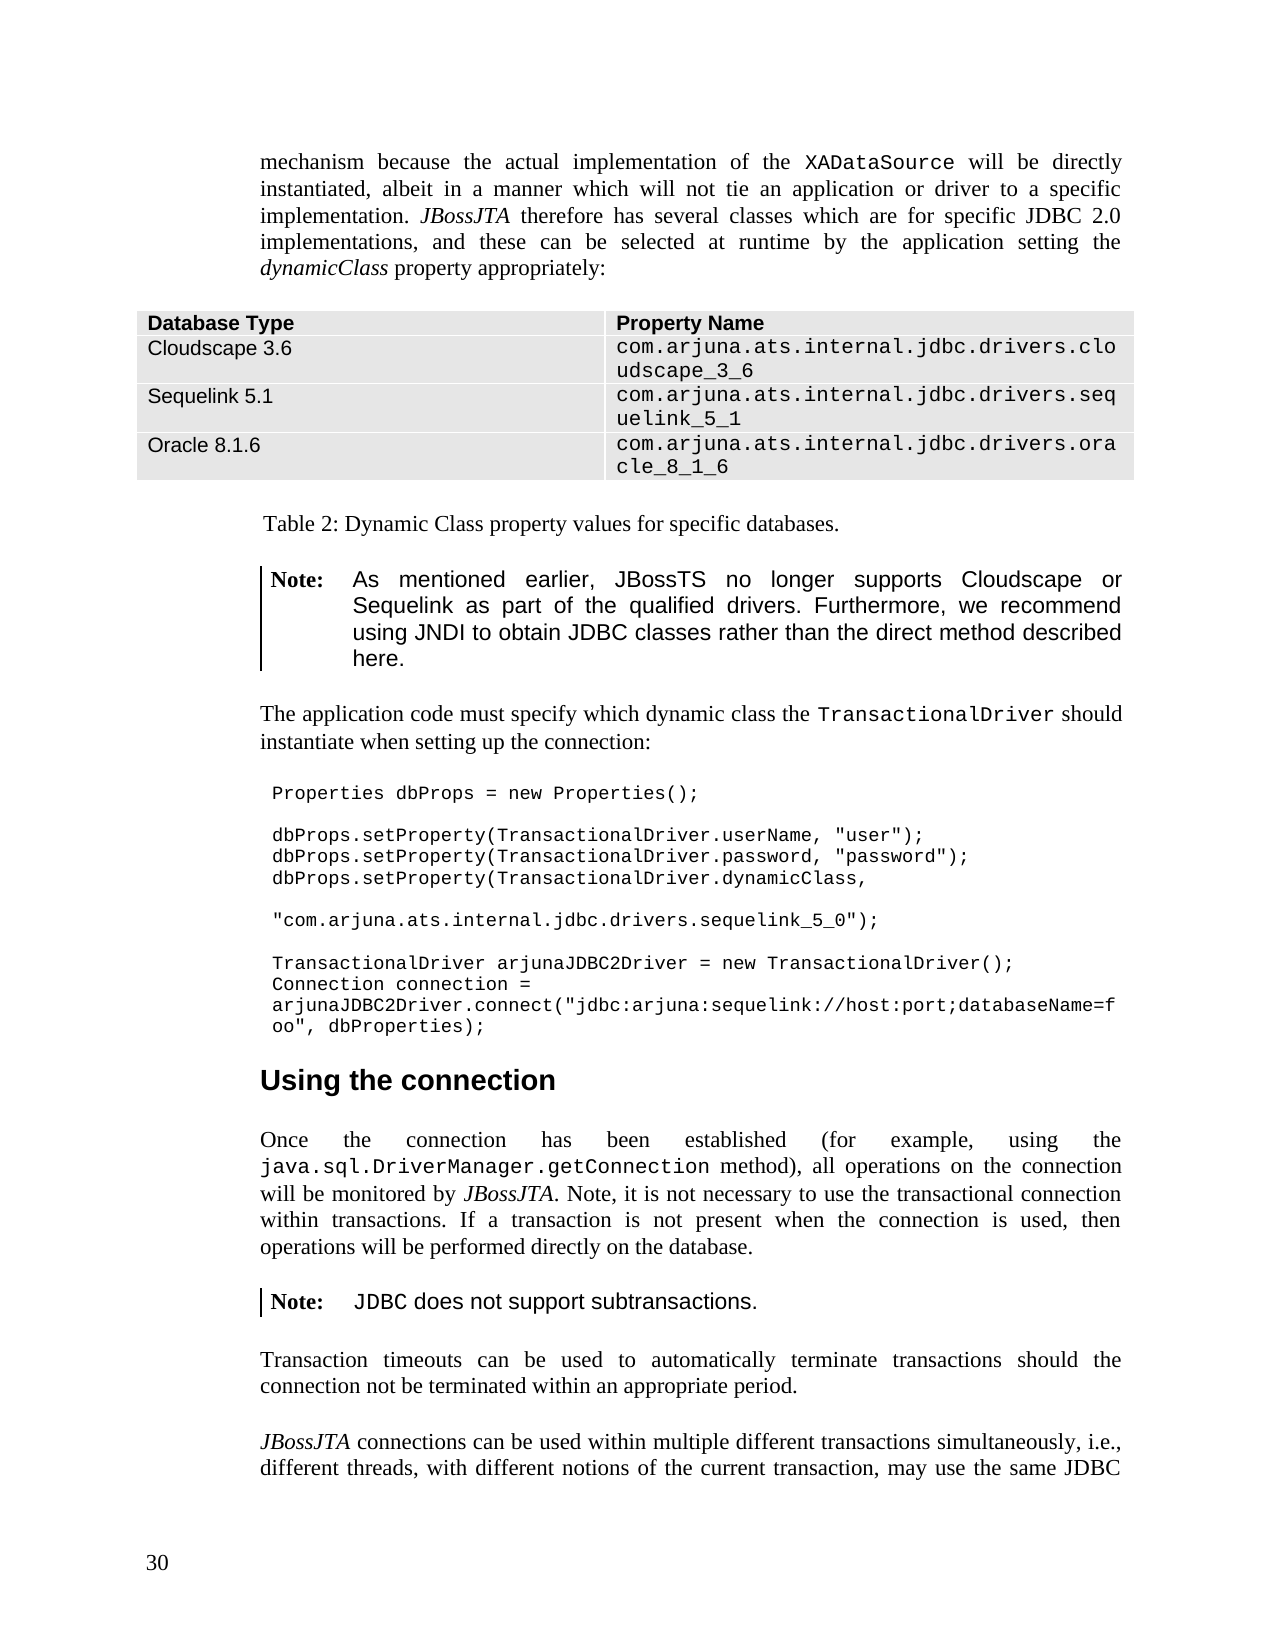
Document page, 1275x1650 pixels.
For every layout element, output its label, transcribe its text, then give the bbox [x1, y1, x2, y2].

table_cell Oracle 8.1.6 [137, 433, 604, 480]
table_cell com.arjuna.ats.internal.jdbc.drivers.oracle_8_1_6 [606, 433, 1134, 480]
text Transaction timeouts can be used to automatically terminate transactions should the connection not be terminated within an appropriate period. [260, 1346, 1122, 1398]
table_cell com.arjuna.ats.internal.jdbc.drivers.sequelink_5_1 [606, 384, 1134, 432]
text JBossJTA connections can be used within multiple different transactions simultaneously, i.e., different threads, with different notions of the current transaction, may use the same JDBC [260, 1428, 1122, 1480]
text The application code must specify which dynamic class the TransactionalDriver should instantiate when setting up the connection: [260, 700, 1122, 754]
table_cell Cloudscape 3.6 [137, 336, 604, 383]
list As mentioned earlier, JBossTS no longer supports Cloudscape or Sequelink as part of the qualified drivers. Furthermore, we recommend using JNDI to obtain JDBC classes rather than the direct method described here. [262, 566, 1122, 671]
text mechanism because the actual implementation of the XADataSource will be directly instantiated, albeit in a manner which will not tie an application or driver to a specific implementation. JBossJTA therefore has several classes which are for specific JDBC 2.0 implementations, and these can be selected at runtime by the application setting the dynamicClass property appropriately: [260, 148, 1122, 281]
text Properties dbProps = new Properties(); dbProps.setProperty(TransactionalDriver.userName, "user"); dbProps.setProperty(TransactionalDriver.password, "password"); dbProps.setProperty(TransactionalDriver.dynamicClass, "com.arjuna.ats.internal.jdbc.drivers.sequelink_5_0"); TransactionalDriver arjunaJDBC2Driver = new TransactionalDriver(); Connection connection = arjunaJDBC2Driver.connect("jdbc:arjuna:sequelink://host:port;databaseName=foo", dbProperties); [272, 783, 1122, 1038]
text Table 2: Dynamic Class property values for specific databases. [263, 510, 1122, 536]
table_header Database Type [137, 311, 604, 335]
table_cell Sequelink 5.1 [137, 384, 604, 432]
list JDBC does not support subtransactions. [262, 1288, 1122, 1317]
table_header Property Name [606, 311, 1134, 335]
table_cell com.arjuna.ats.internal.jdbc.drivers.cloudscape_3_6 [606, 336, 1134, 383]
text Once the connection has been established (for example, using the java.sql.DriverManager.getConnection method), all operations on the connection will be monitored by JBossJTA. Note, it is not necessary to use the transactional connection within transactions. If a transaction is not present when the connection is used, then operations will be performed directly on the database. [260, 1126, 1122, 1259]
subtitle Using the connection [148, 1063, 1122, 1097]
